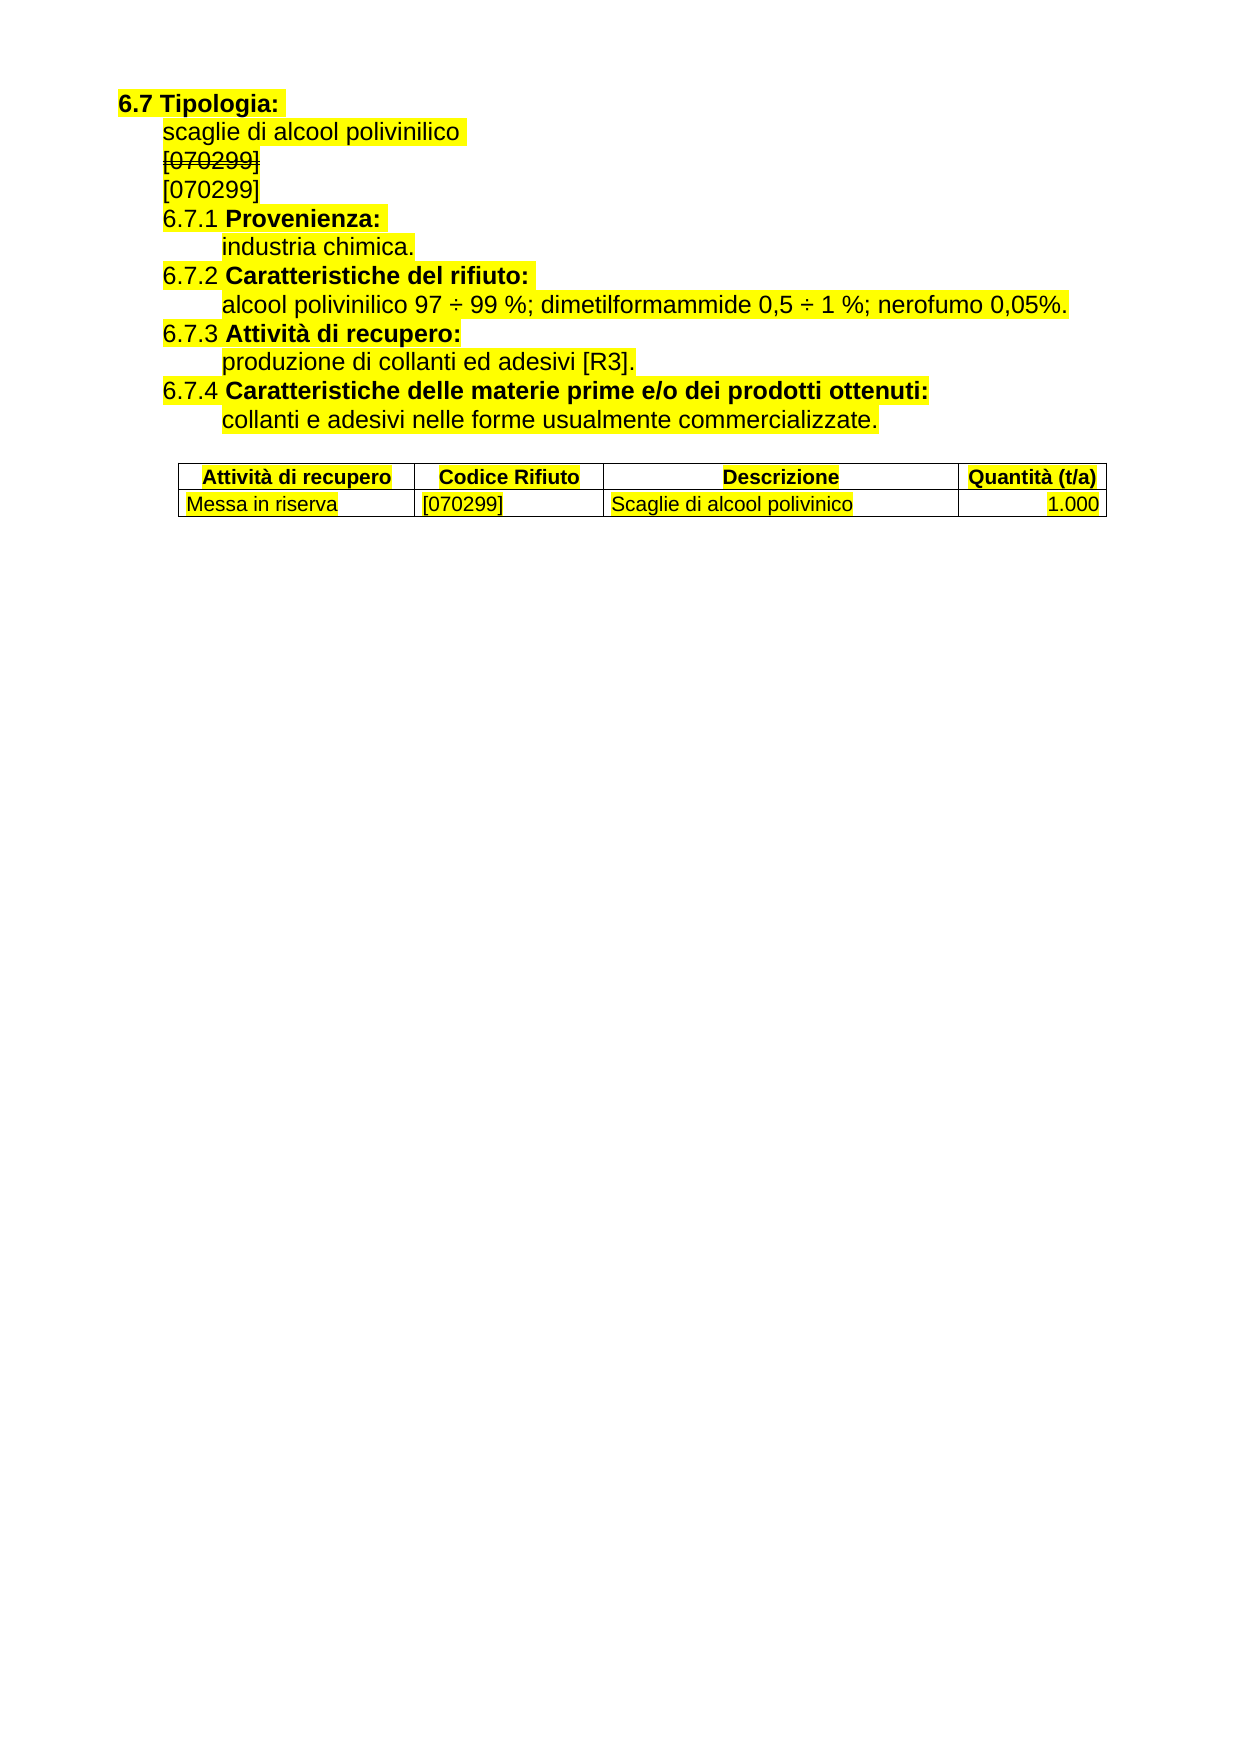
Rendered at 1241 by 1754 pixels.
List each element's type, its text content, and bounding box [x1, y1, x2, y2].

table_cell [070299] [415, 490, 603, 516]
text 6.7.1 Provenienza: [162, 204, 1122, 232]
text produzione di collanti ed adesivi [R3]. [222, 347, 1122, 376]
table_cell 1.000 [959, 490, 1106, 516]
text [070299] [162, 175, 1122, 204]
text industria chimica. [222, 232, 1122, 261]
table_header Quantità (t/a) [959, 464, 1106, 489]
text scaglie di alcool polivinilico [162, 117, 1122, 146]
text [070299] [162, 146, 1122, 175]
text 6.7.2 Caratteristiche del rifiuto: [162, 261, 1122, 290]
table_cell Scaglie di alcool polivinico [604, 490, 958, 516]
text alcool polivinilico 97 ÷ 99 %; dimetilformammide 0,5 ÷ 1 %; nerofumo 0,05%. [222, 290, 1122, 319]
table_header Attività di recupero [179, 464, 414, 489]
table_cell Messa in riserva [179, 490, 414, 516]
text 6.7.3 Attività di recupero: [162, 319, 1122, 347]
text collanti e adesivi nelle forme usualmente commercializzate. [222, 405, 1122, 434]
subtitle 6.7 Tipologia: [118, 89, 1122, 117]
table_header Descrizione [604, 464, 958, 489]
table_header Codice Rifiuto [415, 464, 603, 489]
text 6.7.4 Caratteristiche delle materie prime e/o dei prodotti ottenuti: [162, 376, 1122, 405]
